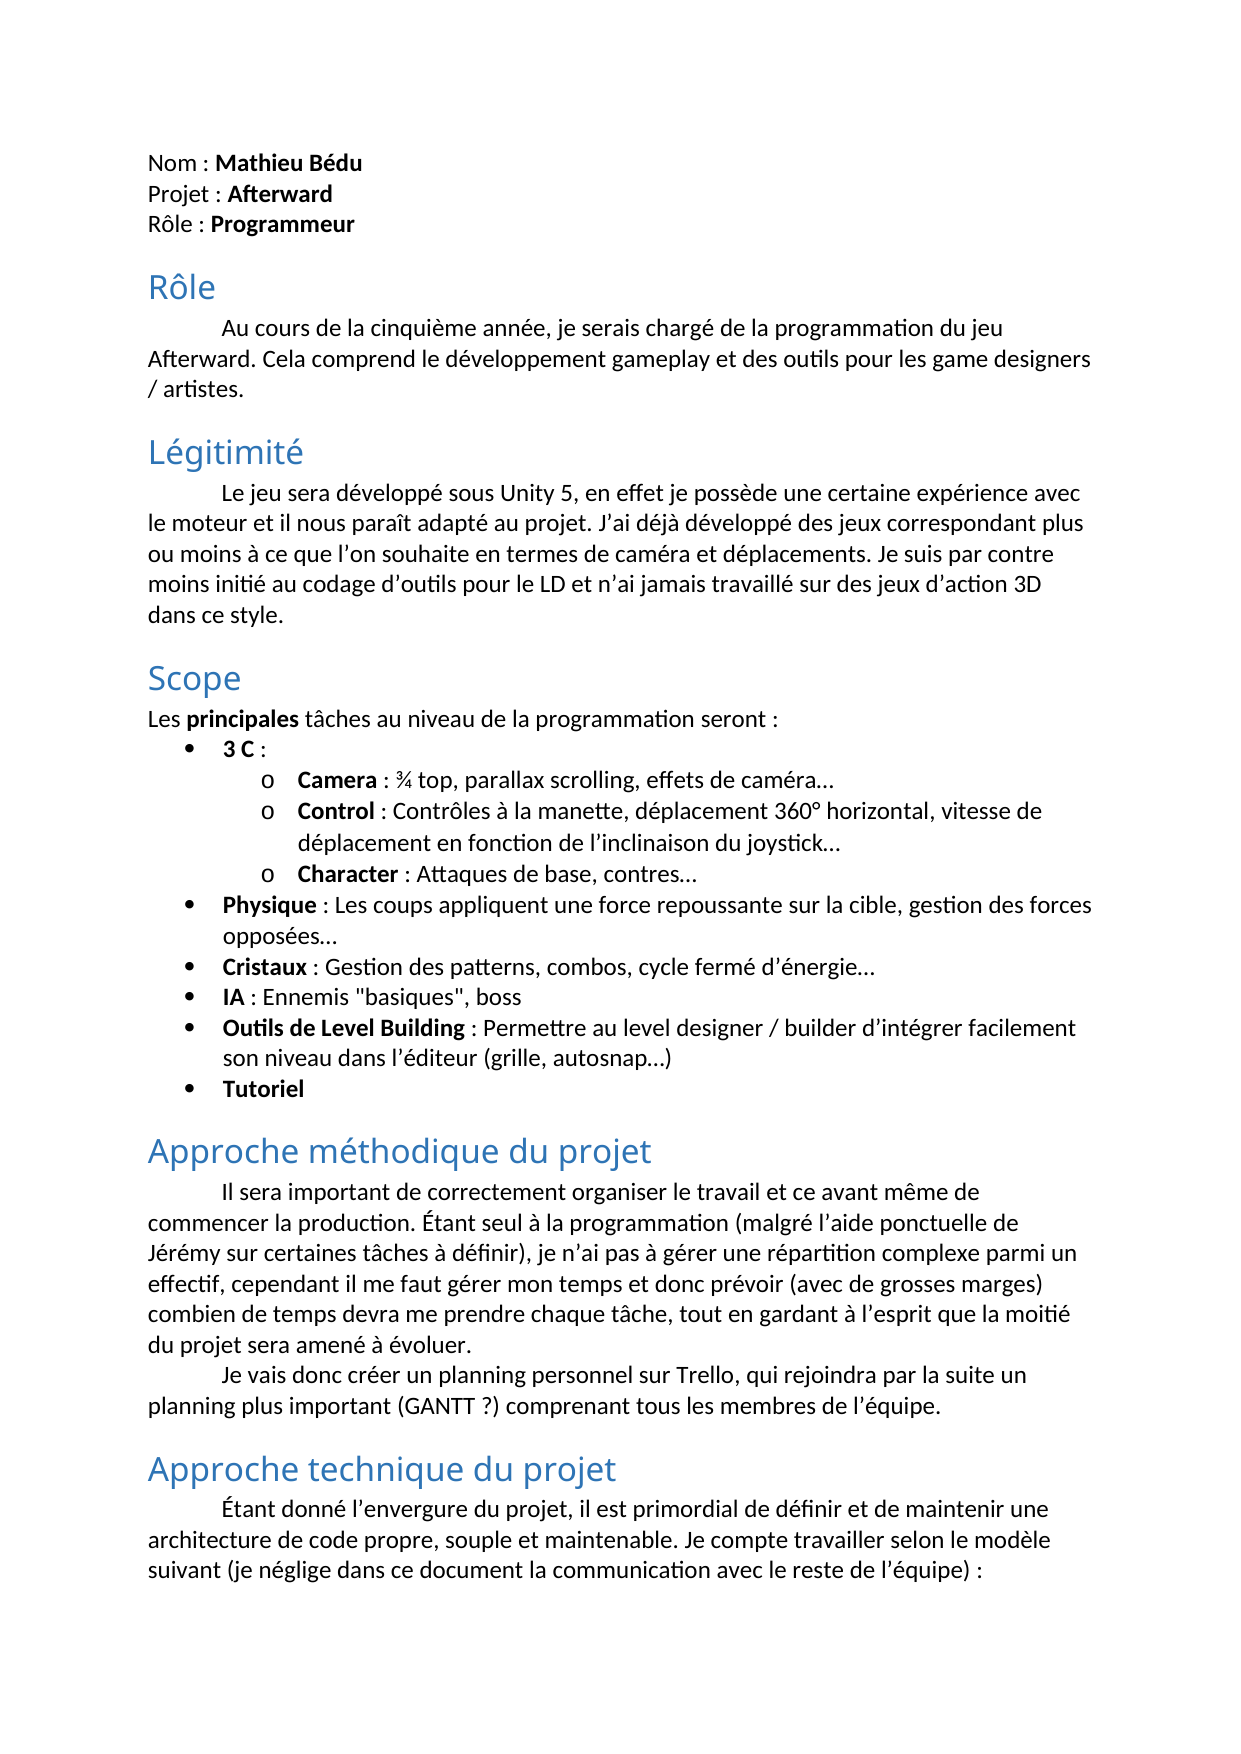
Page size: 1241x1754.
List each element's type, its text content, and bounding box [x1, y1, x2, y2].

text Il sera important de correctement organiser le travail et ce avant même de commencer la production. Étant seul à la programmation (malgré l’aide ponctuelle de Jérémy sur certaines tâches à définir), je n’ai pas à gérer une répartition complexe parmi un effectif, cependant il me faut gérer mon temps et donc prévoir (avec de grosses marges) combien de temps devra me prendre chaque tâche, tout en gardant à l’esprit que la moitié du projet sera amené à évoluer. [148, 1176, 1093, 1359]
text Je vais donc créer un planning personnel sur Trello, qui rejoindra par la suite un planning plus important (GANTT ?) comprenant tous les membres de l’équipe. [148, 1359, 1093, 1421]
subtitle Rôle [148, 264, 1093, 309]
list Outils de Level Building : Permettre au level designer / builder d’intégrer facilement son niveau dans l’éditeur (grille, autosnap…) [185, 1012, 1093, 1073]
text Étant donné l’envergure du projet, il est primordial de définir et de maintenir une architecture de code propre, souple et maintenable. Je compte travailler selon le modèle suivant (je néglige dans ce document la communication avec le reste de l’équipe) : [148, 1494, 1093, 1585]
list IA : Ennemis "basiques", boss [185, 981, 1093, 1012]
text Projet : Afterward [148, 178, 1093, 209]
list Camera : ¾ top, parallax scrolling, effets de caméra… [260, 764, 1093, 796]
subtitle Scope [148, 654, 1093, 700]
subtitle Légitimité [148, 429, 1093, 474]
list Control : Contrôles à la manette, déplacement 360° horizontal, vitesse de déplacement en fonction de l’inclinaison du joystick… [260, 796, 1093, 858]
subtitle Approche technique du projet [148, 1446, 1093, 1491]
list 3 C : [185, 733, 1093, 764]
list Physique : Les coups appliquent une force repoussante sur la cible, gestion des forces opposées… [185, 889, 1093, 951]
list Character : Attaques de base, contres… [260, 858, 1093, 889]
list Tutoriel [185, 1073, 1093, 1103]
subtitle Approche méthodique du projet [148, 1128, 1093, 1174]
text Les principales tâches au niveau de la programmation seront : [148, 703, 1093, 733]
list Cristaux : Gestion des patterns, combos, cycle fermé d’énergie… [185, 951, 1093, 981]
text Nom : Mathieu Bédu [148, 148, 1093, 178]
text Le jeu sera développé sous Unity 5, en effet je possède une certaine expérience avec le moteur et il nous paraît adapté au projet. J’ai déjà développé des jeux correspondant plus ou moins à ce que l’on souhaite en termes de caméra et déplacements. Je suis par contre moins initié au codage d’outils pour le LD et n’ai jamais travaillé sur des jeux d’action 3D dans ce style. [148, 477, 1093, 629]
text Au cours de la cinquième année, je serais chargé de la programmation du jeu Afterward. Cela comprend le développement gameplay et des outils pour les game designers / artistes. [148, 312, 1093, 404]
text Rôle : Programmeur [148, 209, 1093, 239]
